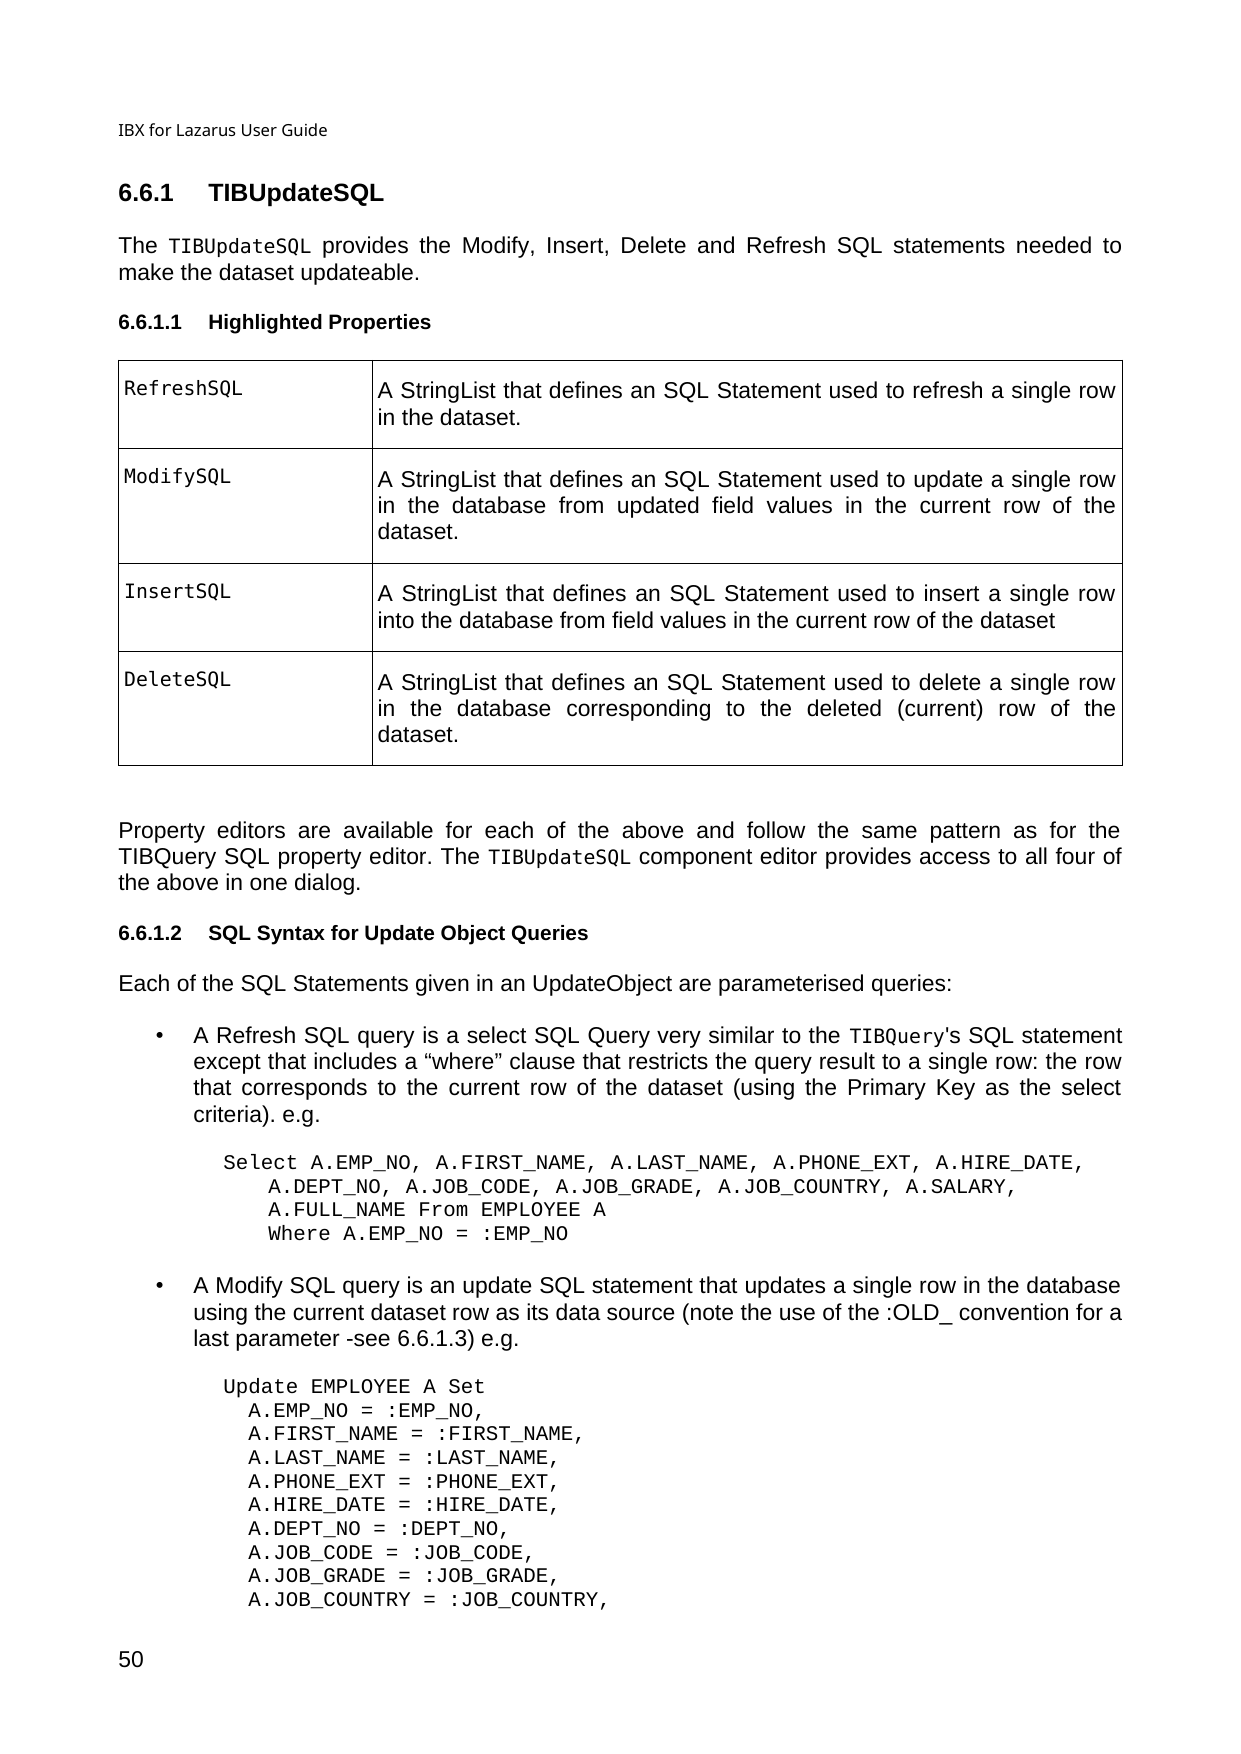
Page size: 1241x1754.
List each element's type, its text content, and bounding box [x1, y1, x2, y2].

table_cell InsertSQL [119, 564, 372, 651]
list A Modify SQL query is an update SQL statement that updates a single row in the database using the current dataset row as its data source (note the use of the :OLD_ convention for a last parameter -see 6.6.1.3) e.g. [156, 1272, 1122, 1351]
table_cell A StringList that defines an SQL Statement used to insert a single row into the database from field values in the current row of the dataset [373, 564, 1122, 651]
table_header RefreshSQL [119, 361, 372, 448]
text A.JOB_CODE = :JOB_CODE, [223, 1542, 1122, 1565]
text The TIBUpdateSQL provides the Modify, Insert, Delete and Refresh SQL statements needed to make the dataset updateable. [118, 232, 1122, 285]
text Each of the SQL Statements given in an UpdateObject are parameterised queries: [118, 970, 1122, 997]
text A.DEPT_NO = :DEPT_NO, [223, 1518, 1122, 1542]
text A.JOB_GRADE = :JOB_GRADE, [223, 1565, 1122, 1589]
table_header A StringList that defines an SQL Statement used to refresh a single row in the dataset. [373, 361, 1122, 448]
text A.PHONE_EXT = :PHONE_EXT, [223, 1471, 1122, 1494]
table_cell A StringList that defines an SQL Statement used to update a single row in the database from updated field values in the current row of the dataset. [373, 449, 1122, 562]
table_cell ModifySQL [119, 449, 372, 562]
text Property editors are available for each of the above and follow the same pattern as for the TIBQuery SQL property editor. The TIBUpdateSQL component editor provides access to all four of the above in one dialog. [118, 817, 1122, 896]
text Update EMPLOYEE A Set [223, 1376, 1122, 1400]
table_cell A StringList that defines an SQL Statement used to delete a single row in the database corresponding to the deleted (current) row of the dataset. [373, 652, 1122, 765]
text A.EMP_NO = :EMP_NO, [223, 1400, 1122, 1423]
text Select A.EMP_NO, A.FIRST_NAME, A.LAST_NAME, A.PHONE_EXT, A.HIRE_DATE, A.DEPT_NO, A.JOB_CODE, A.JOB_GRADE, A.JOB_COUNTRY, A.SALARY, A.FULL_NAME From EMPLOYEE A Where A.EMP_NO = :EMP_NO [223, 1152, 1122, 1247]
subtitle SQL Syntax for Update Object Queries [118, 921, 1122, 945]
table_cell DeleteSQL [119, 652, 372, 765]
subtitle TIBUpdateSQL [118, 178, 1122, 207]
text A.JOB_COUNTRY = :JOB_COUNTRY, [223, 1589, 1122, 1613]
text A.FIRST_NAME = :FIRST_NAME, [223, 1423, 1122, 1447]
list A Refresh SQL query is a select SQL Query very similar to the TIBQuery's SQL statement except that includes a “where” clause that restricts the query result to a single row: the row that corresponds to the current row of the dataset (using the Primary Key as the select criteria). e.g. [156, 1022, 1122, 1127]
subtitle Highlighted Properties [118, 310, 1122, 334]
text A.HIRE_DATE = :HIRE_DATE, [223, 1494, 1122, 1518]
text A.LAST_NAME = :LAST_NAME, [223, 1447, 1122, 1471]
